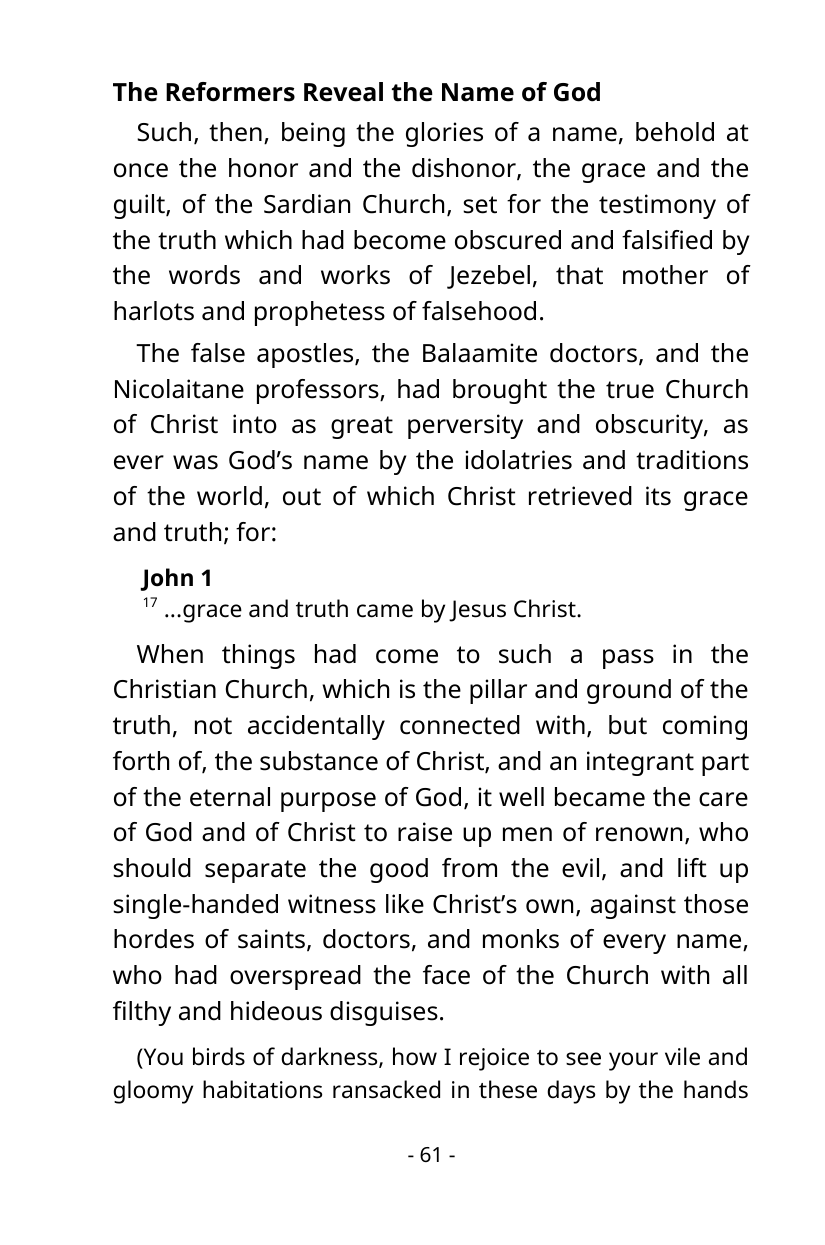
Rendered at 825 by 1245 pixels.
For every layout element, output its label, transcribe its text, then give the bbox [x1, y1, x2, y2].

text The false apostles, the Balaamite doctors, and the Nicolaitane professors, had brought the true Church of Christ into as great perversity and obscurity, as ever was God’s name by the idolatries and traditions of the world, out of which Christ retrieved its grace and truth; for: [112, 336, 750, 548]
text Such, then, being the glories of a name, behold at once the honor and the dishonor, the grace and the guilt, of the Sardian Church, set for the testimony of the truth which had become obscured and falsified by the words and works of Jezebel, that mother of harlots and prophetess of falsehood. [112, 115, 750, 328]
subtitle The Reformers Reveal the Name of God [112, 75, 750, 109]
text When things had come to such a pass in the Christian Church, which is the pillar and ground of the truth, not accidentally connected with, but coming forth of, the substance of Christ, and an integrant part of the eternal purpose of God, it well became the care of God and of Christ to raise up men of renown, who should separate the good from the evil, and lift up single-handed witness like Christ’s own, against those hordes of saints, doctors, and monks of every name, who had overspread the face of the Church with all filthy and hideous disguises. [112, 636, 750, 1028]
text 17 ...grace and truth came by Jesus Christ. [142, 593, 720, 624]
text John 1 [142, 562, 750, 593]
text (You birds of darkness, how I rejoice to see your vile and gloomy habitations ransacked in these days by the hands [112, 1041, 750, 1105]
